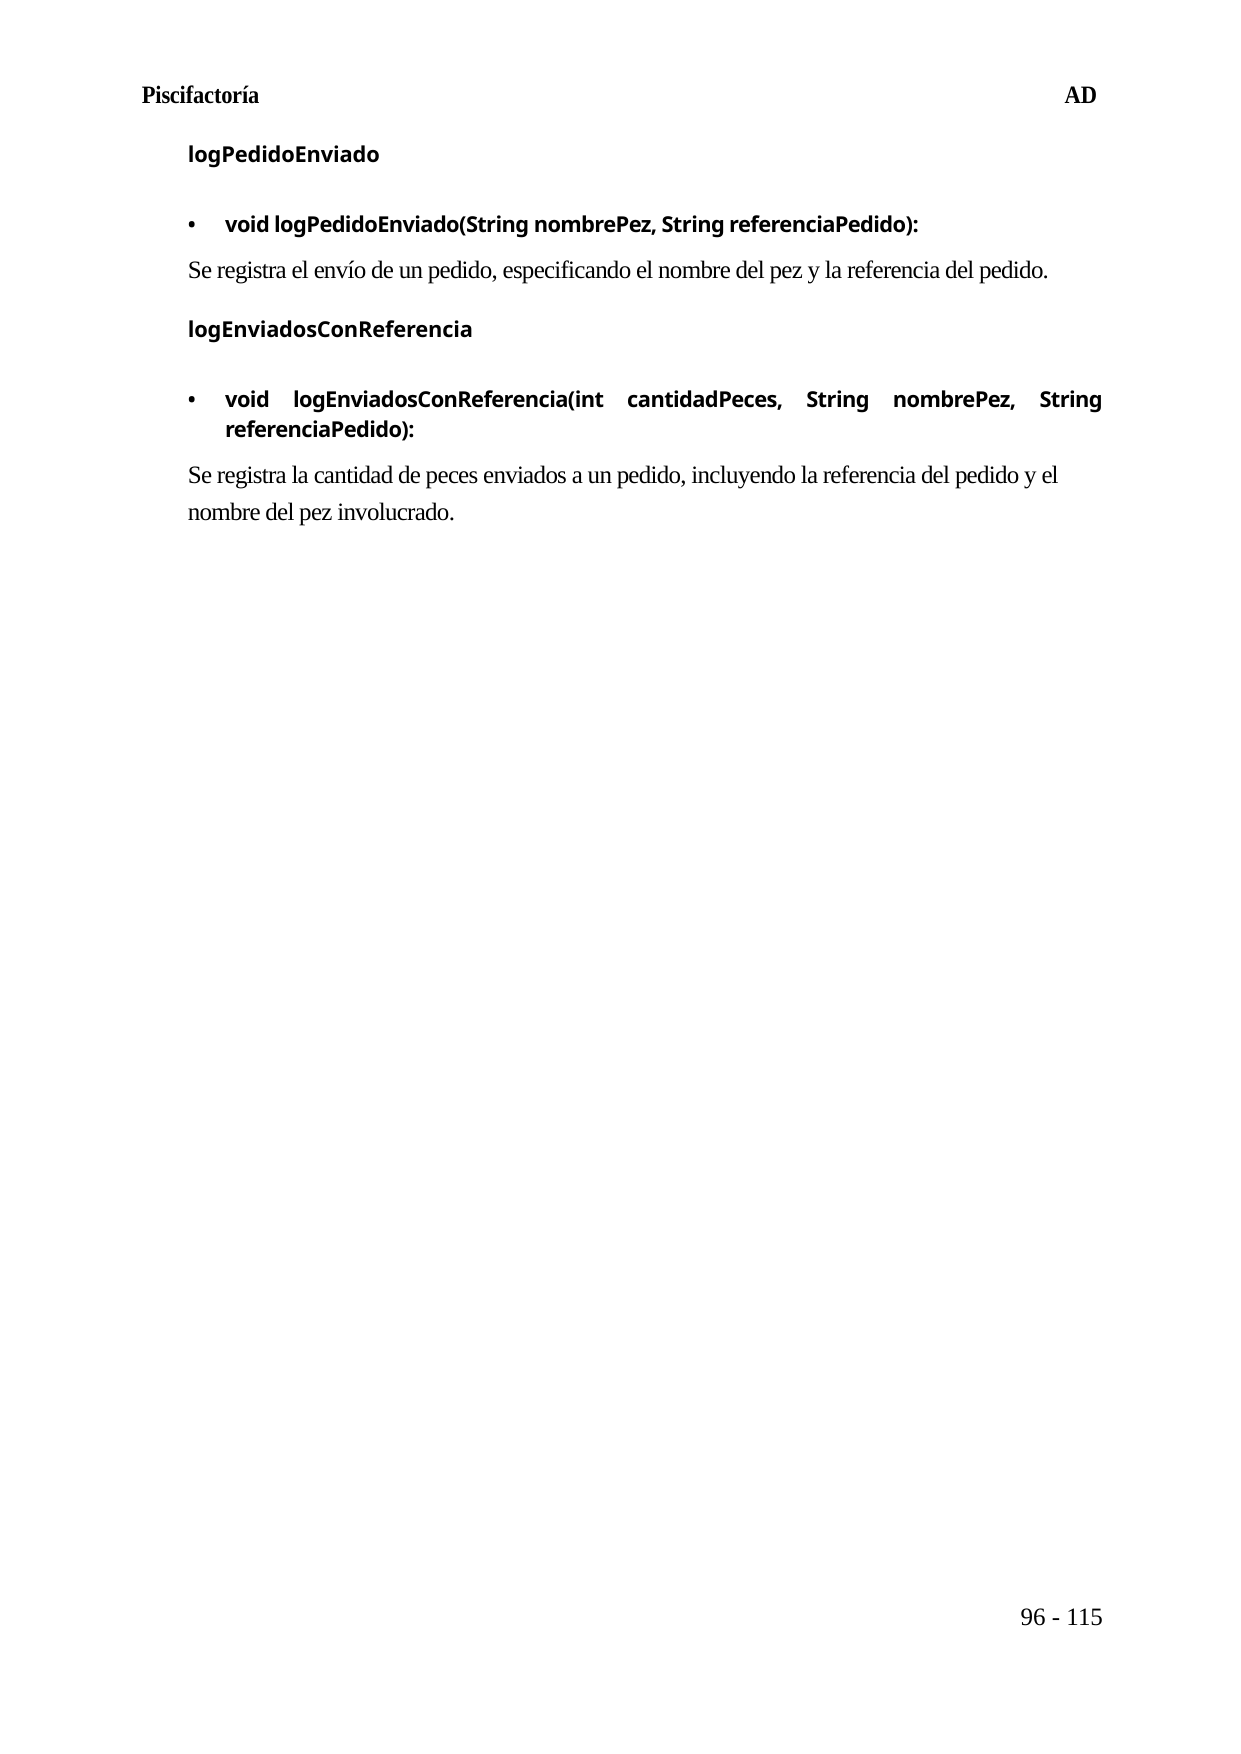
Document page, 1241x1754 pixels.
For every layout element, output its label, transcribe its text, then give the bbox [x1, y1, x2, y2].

subtitle logPedidoEnviado [188, 139, 1103, 169]
subtitle Se registra la cantidad de peces enviados a un pedido, incluyendo la referencia del pedido y el nombre del pez involucrado. [188, 460, 1086, 526]
subtitle logEnviadosConReferencia [188, 314, 1103, 343]
list void logPedidoEnviado(String nombrePez, String referenciaPedido): [188, 209, 1103, 239]
list void logEnviadosConReferencia(int cantidadPeces, String nombrePez, String referenciaPedido): [188, 384, 1103, 444]
subtitle Se registra el envío de un pedido, especificando el nombre del pez y la referencia del pedido. [188, 255, 1086, 284]
